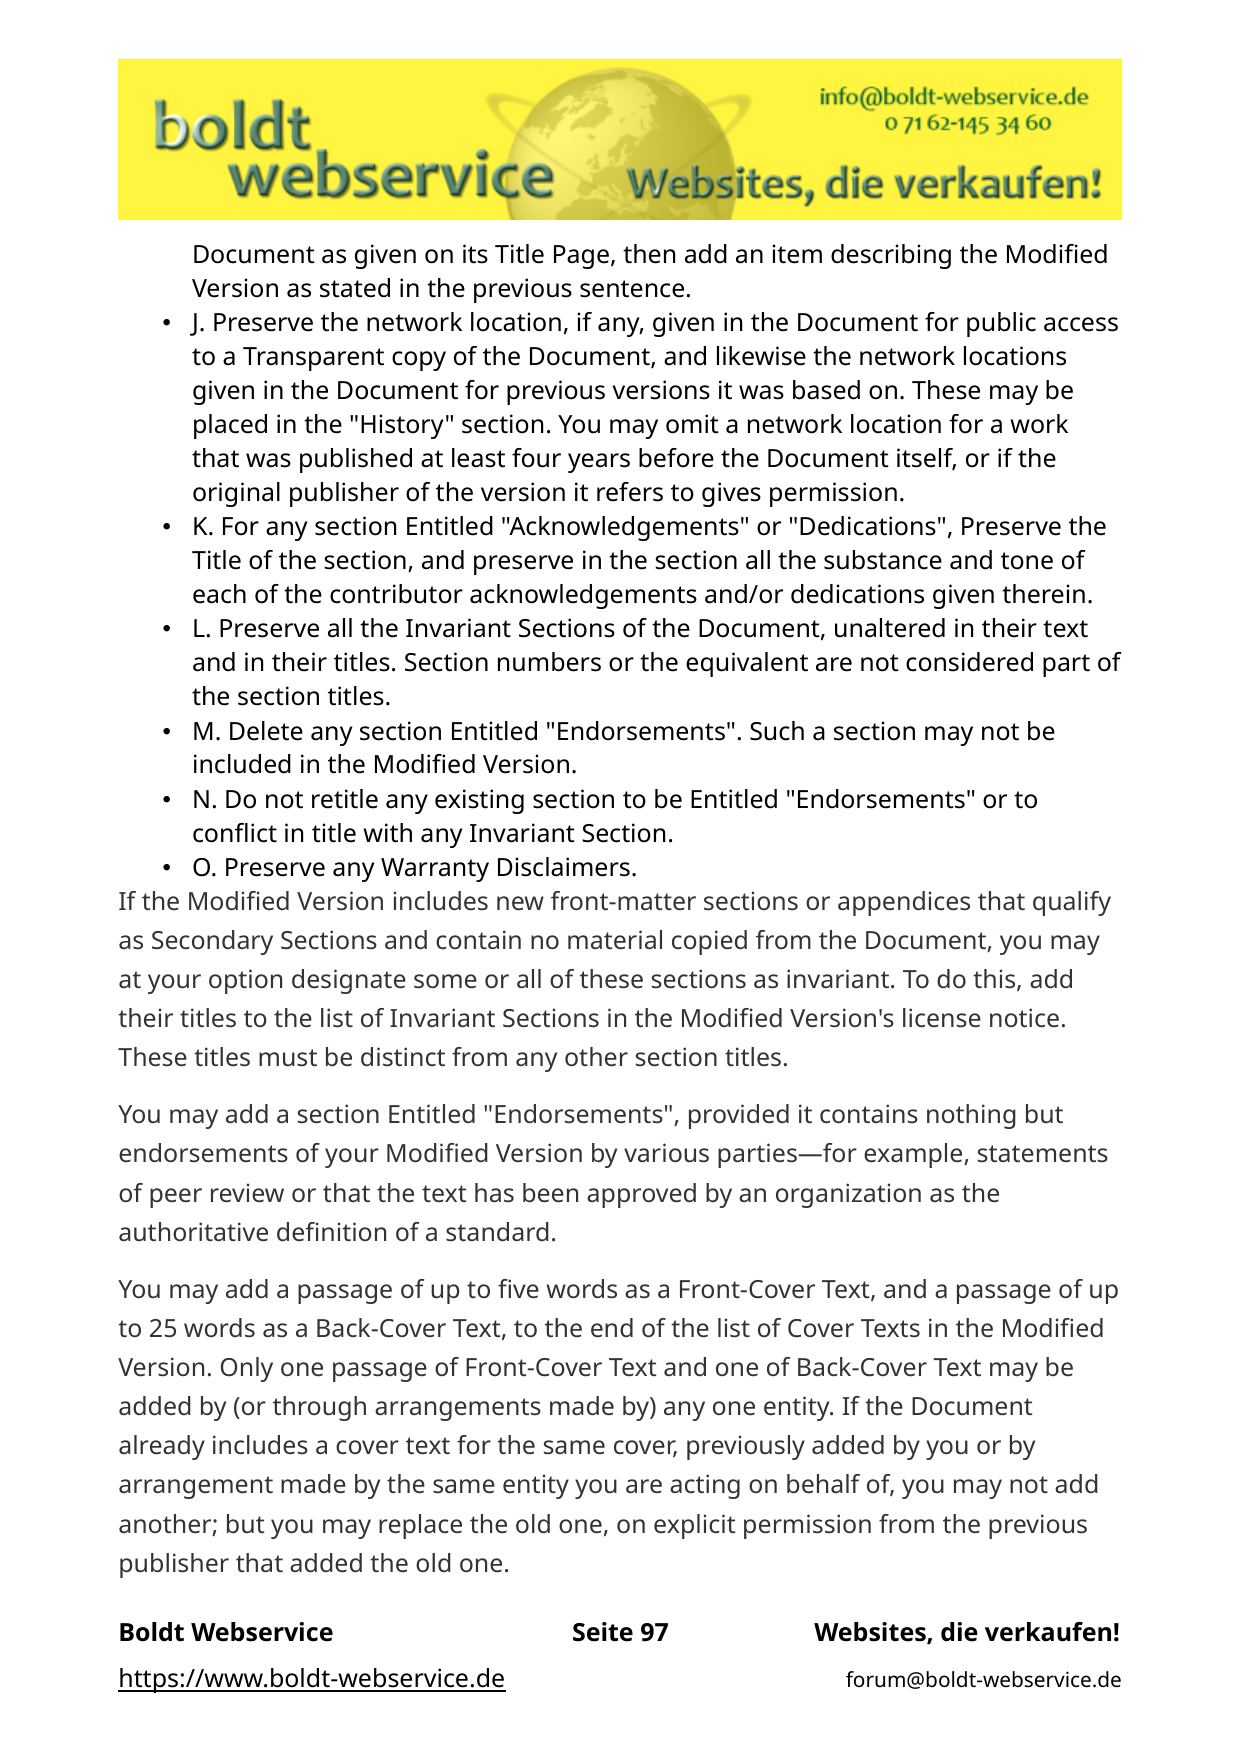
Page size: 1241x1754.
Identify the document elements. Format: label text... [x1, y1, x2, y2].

list M. Delete any section Entitled "Endorsements". Such a section may not be included in the Modified Version. [162, 713, 1122, 781]
text You may add a section Entitled "Endorsements", provided it contains nothing but endorsements of your Modified Version by various parties—for example, statements of peer review or that the text has been approved by an organization as the authoritative definition of a standard. [118, 1097, 1122, 1248]
list Document as given on its Title Page, then add an item describing the Modified Version as stated in the previous sentence. [162, 236, 1122, 304]
text You may add a passage of up to five words as a Front-Cover Text, and a passage of up to 25 words as a Back-Cover Text, to the end of the list of Cover Texts in the Modified Version. Only one passage of Front-Cover Text and one of Back-Cover Text may be added by (or through arrangements made by) any one entity. If the Document already includes a cover text for the same cover, previously added by you or by arrangement made by the same entity you are acting on behalf of, you may not add another; but you may replace the old one, on explicit permission from the previous publisher that added the old one. [118, 1271, 1122, 1579]
list K. For any section Entitled "Acknowledgements" or "Dedications", Preserve the Title of the section, and preserve in the section all the substance and tone of each of the contributor acknowledgements and/or dedications given therein. [162, 509, 1122, 611]
picture [118, 59, 1123, 220]
list J. Preserve the network location, if any, given in the Document for public access to a Transparent copy of the Document, and likewise the network locations given in the Document for previous versions it was based on. These may be placed in the "History" section. You may omit a network location for a work that was published at least four years before the Document itself, or if the original publisher of the version it refers to gives permission. [162, 304, 1122, 509]
list N. Do not retitle any existing section to be Entitled "Endorsements" or to conflict in title with any Invariant Section. [162, 781, 1122, 849]
text If the Modified Version includes new front-matter sections or appendices that qualify as Secondary Sections and contain no material copied from the Document, you may at your option designate some or all of these sections as invariant. To do this, add their titles to the list of Invariant Sections in the Modified Version's license notice. These titles must be distinct from any other section titles. [118, 883, 1122, 1074]
list O. Preserve any Warranty Disclaimers. [162, 849, 1122, 883]
list L. Preserve all the Invariant Sections of the Document, unaltered in their text and in their titles. Section numbers or the equivalent are not considered part of the section titles. [162, 611, 1122, 713]
